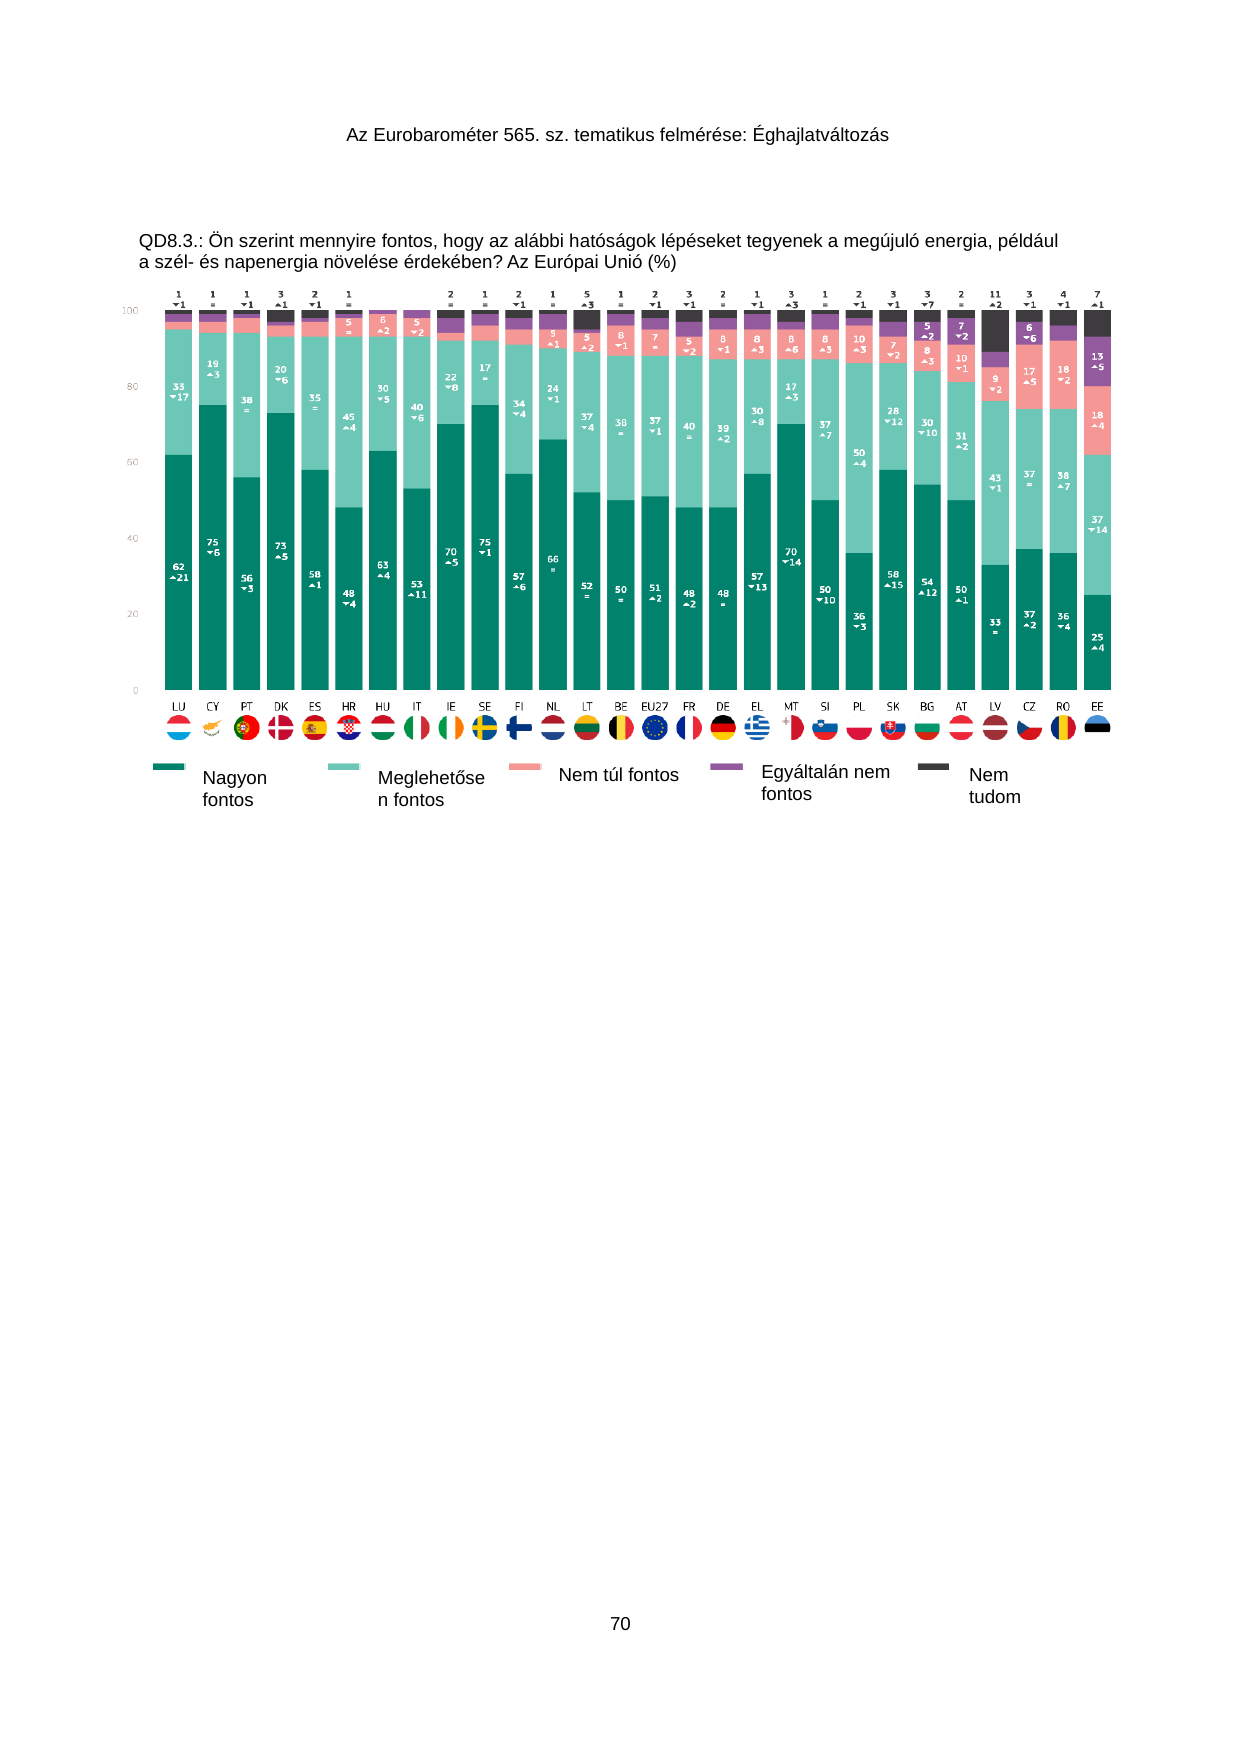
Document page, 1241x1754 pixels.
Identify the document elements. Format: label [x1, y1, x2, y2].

picture [147, 761, 955, 772]
picture [118, 284, 1123, 746]
